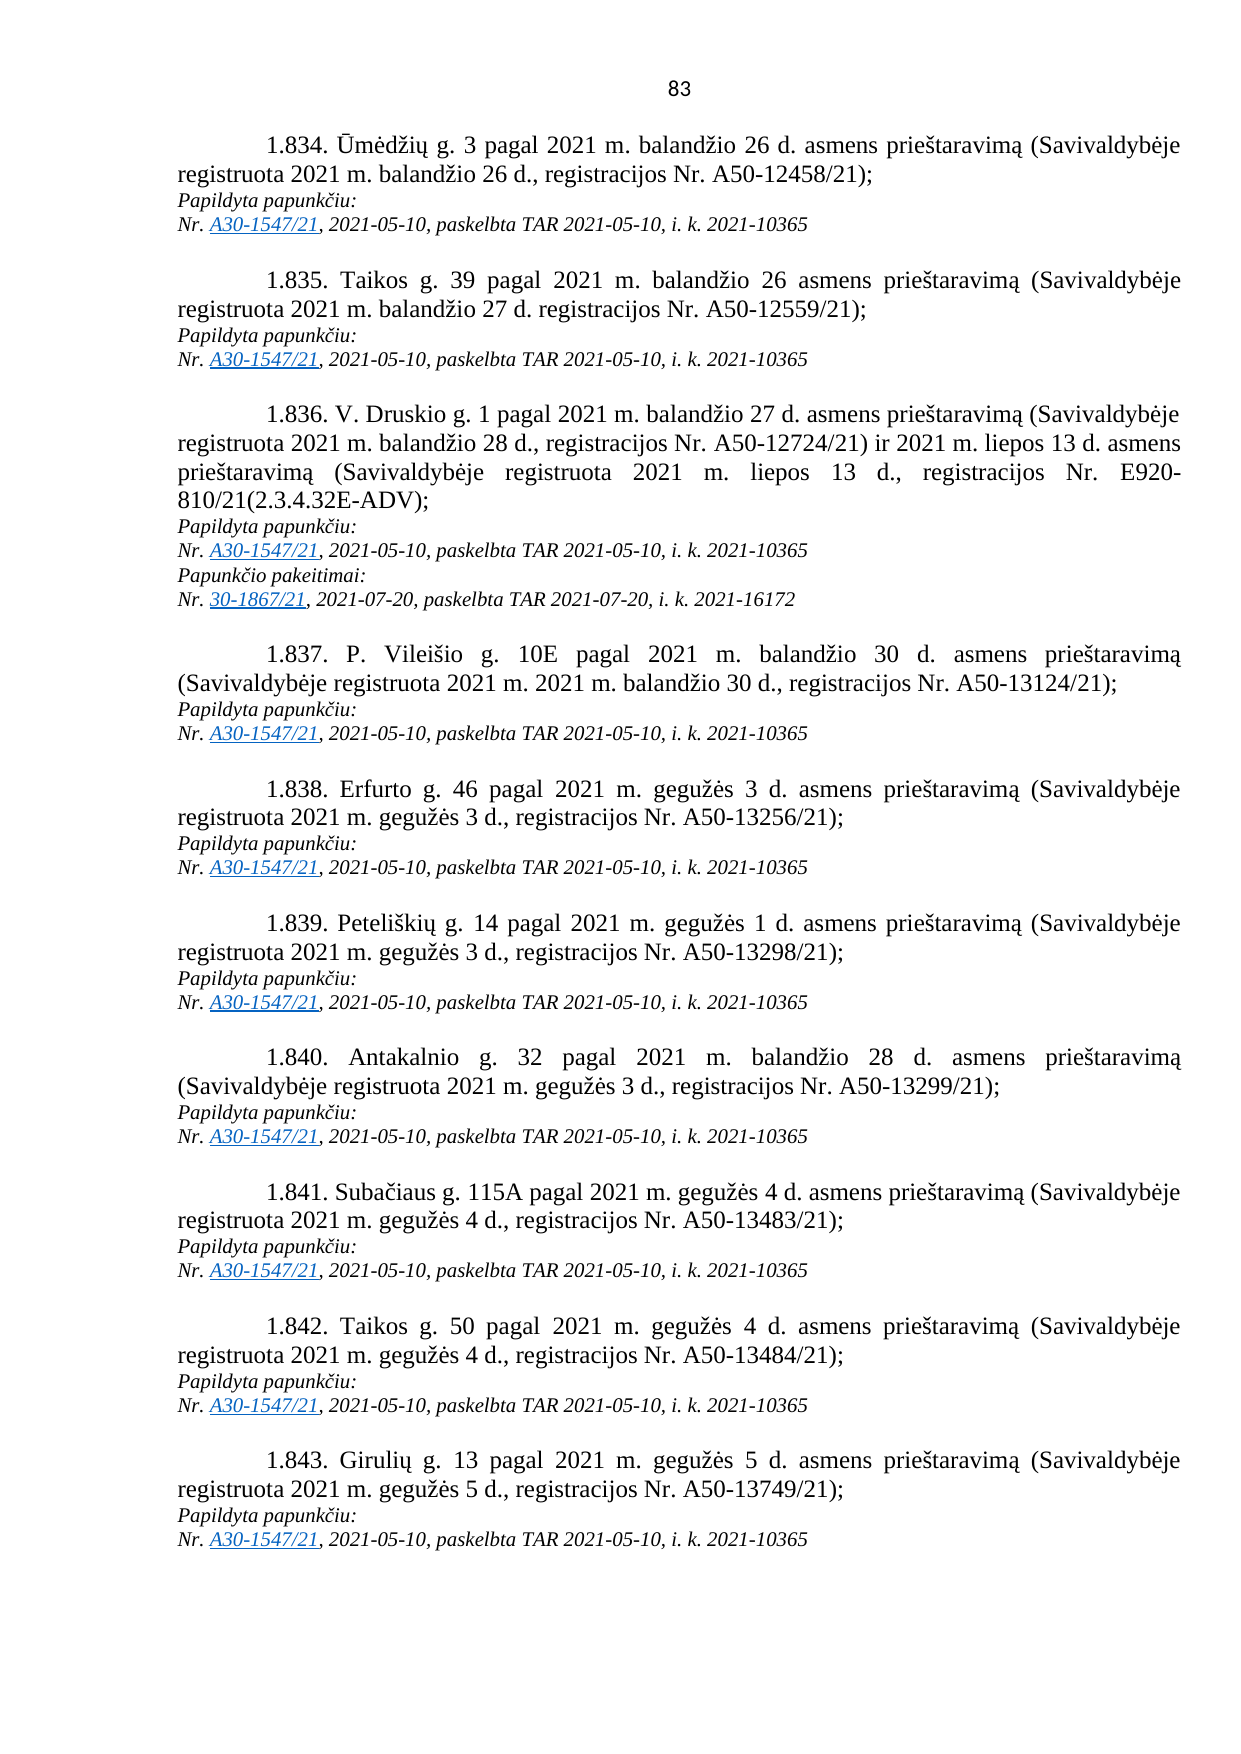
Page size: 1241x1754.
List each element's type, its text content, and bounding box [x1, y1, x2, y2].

text Nr. A30-1547/21, 2021-05-10, paskelbta TAR 2021-05-10, i. k. 2021-10365 [177, 1393, 1181, 1417]
text Nr. A30-1547/21, 2021-05-10, paskelbta TAR 2021-05-10, i. k. 2021-10365 [177, 721, 1181, 745]
text 1.838. Erfurto g. 46 pagal 2021 m. gegužės 3 d. asmens prieštaravimą (Savivaldybėje registruota 2021 m. gegužės 3 d., registracijos Nr. A50-13256/21); [177, 774, 1181, 831]
text Nr. A30-1547/21, 2021-05-10, paskelbta TAR 2021-05-10, i. k. 2021-10365 [177, 347, 1181, 371]
text Nr. A30-1547/21, 2021-05-10, paskelbta TAR 2021-05-10, i. k. 2021-10365 [177, 855, 1181, 879]
text 1.834. Ūmėdžių g. 3 pagal 2021 m. balandžio 26 d. asmens prieštaravimą (Savivaldybėje registruota 2021 m. balandžio 26 d., registracijos Nr. A50-12458/21); [177, 131, 1181, 188]
text Papildyta papunkčiu: [177, 322, 1181, 347]
text Papildyta papunkčiu: [177, 514, 1181, 538]
text Papildyta papunkčiu: [177, 1503, 1181, 1527]
text 1.841. Subačiaus g. 115A pagal 2021 m. gegužės 4 d. asmens prieštaravimą (Savivaldybėje registruota 2021 m. gegužės 4 d., registracijos Nr. A50-13483/21); [177, 1177, 1181, 1234]
text Nr. A30-1547/21, 2021-05-10, paskelbta TAR 2021-05-10, i. k. 2021-10365 [177, 1527, 1181, 1551]
text Papildyta papunkčiu: [177, 966, 1181, 990]
text Nr. A30-1547/21, 2021-05-10, paskelbta TAR 2021-05-10, i. k. 2021-10365 [177, 538, 1181, 562]
text 1.839. Peteliškių g. 14 pagal 2021 m. gegužės 1 d. asmens prieštaravimą (Savivaldybėje registruota 2021 m. gegužės 3 d., registracijos Nr. A50-13298/21); [177, 908, 1181, 966]
text Papildyta papunkčiu: [177, 1100, 1181, 1124]
text Papildyta papunkčiu: [177, 697, 1181, 721]
text Nr. 30-1867/21, 2021-07-20, paskelbta TAR 2021-07-20, i. k. 2021-16172 [177, 587, 1181, 611]
text Papildyta papunkčiu: [177, 831, 1181, 855]
text Papildyta papunkčiu: [177, 188, 1181, 212]
text 1.843. Girulių g. 13 pagal 2021 m. gegužės 5 d. asmens prieštaravimą (Savivaldybėje registruota 2021 m. gegužės 5 d., registracijos Nr. A50-13749/21); [177, 1446, 1181, 1503]
text 1.837. P. Vileišio g. 10E pagal 2021 m. balandžio 30 d. asmens prieštaravimą (Savivaldybėje registruota 2021 m. 2021 m. balandžio 30 d., registracijos Nr. A50-13124/21); [177, 639, 1181, 697]
text Papildyta papunkčiu: [177, 1234, 1181, 1258]
text Nr. A30-1547/21, 2021-05-10, paskelbta TAR 2021-05-10, i. k. 2021-10365 [177, 212, 1181, 236]
text 1.842. Taikos g. 50 pagal 2021 m. gegužės 4 d. asmens prieštaravimą (Savivaldybėje registruota 2021 m. gegužės 4 d., registracijos Nr. A50-13484/21); [177, 1311, 1181, 1369]
text 1.835. Taikos g. 39 pagal 2021 m. balandžio 26 asmens prieštaravimą (Savivaldybėje registruota 2021 m. balandžio 27 d. registracijos Nr. A50-12559/21); [177, 265, 1181, 322]
text Nr. A30-1547/21, 2021-05-10, paskelbta TAR 2021-05-10, i. k. 2021-10365 [177, 990, 1181, 1014]
text Papildyta papunkčiu: [177, 1369, 1181, 1393]
text 1.836. V. Druskio g. 1 pagal 2021 m. balandžio 27 d. asmens prieštaravimą (Savivaldybėje registruota 2021 m. balandžio 28 d., registracijos Nr. A50-12724/21) ir 2021 m. liepos 13 d. asmens prieštaravimą (Savivaldybėje registruota 2021 m. liepos 13 d., registracijos Nr. E920-810/21(2.3.4.32E-ADV); [177, 399, 1181, 514]
text Nr. A30-1547/21, 2021-05-10, paskelbta TAR 2021-05-10, i. k. 2021-10365 [177, 1258, 1181, 1282]
text Papunkčio pakeitimai: [177, 562, 1181, 587]
text Nr. A30-1547/21, 2021-05-10, paskelbta TAR 2021-05-10, i. k. 2021-10365 [177, 1124, 1181, 1148]
text 1.840. Antakalnio g. 32 pagal 2021 m. balandžio 28 d. asmens prieštaravimą (Savivaldybėje registruota 2021 m. gegužės 3 d., registracijos Nr. A50-13299/21); [177, 1042, 1181, 1100]
